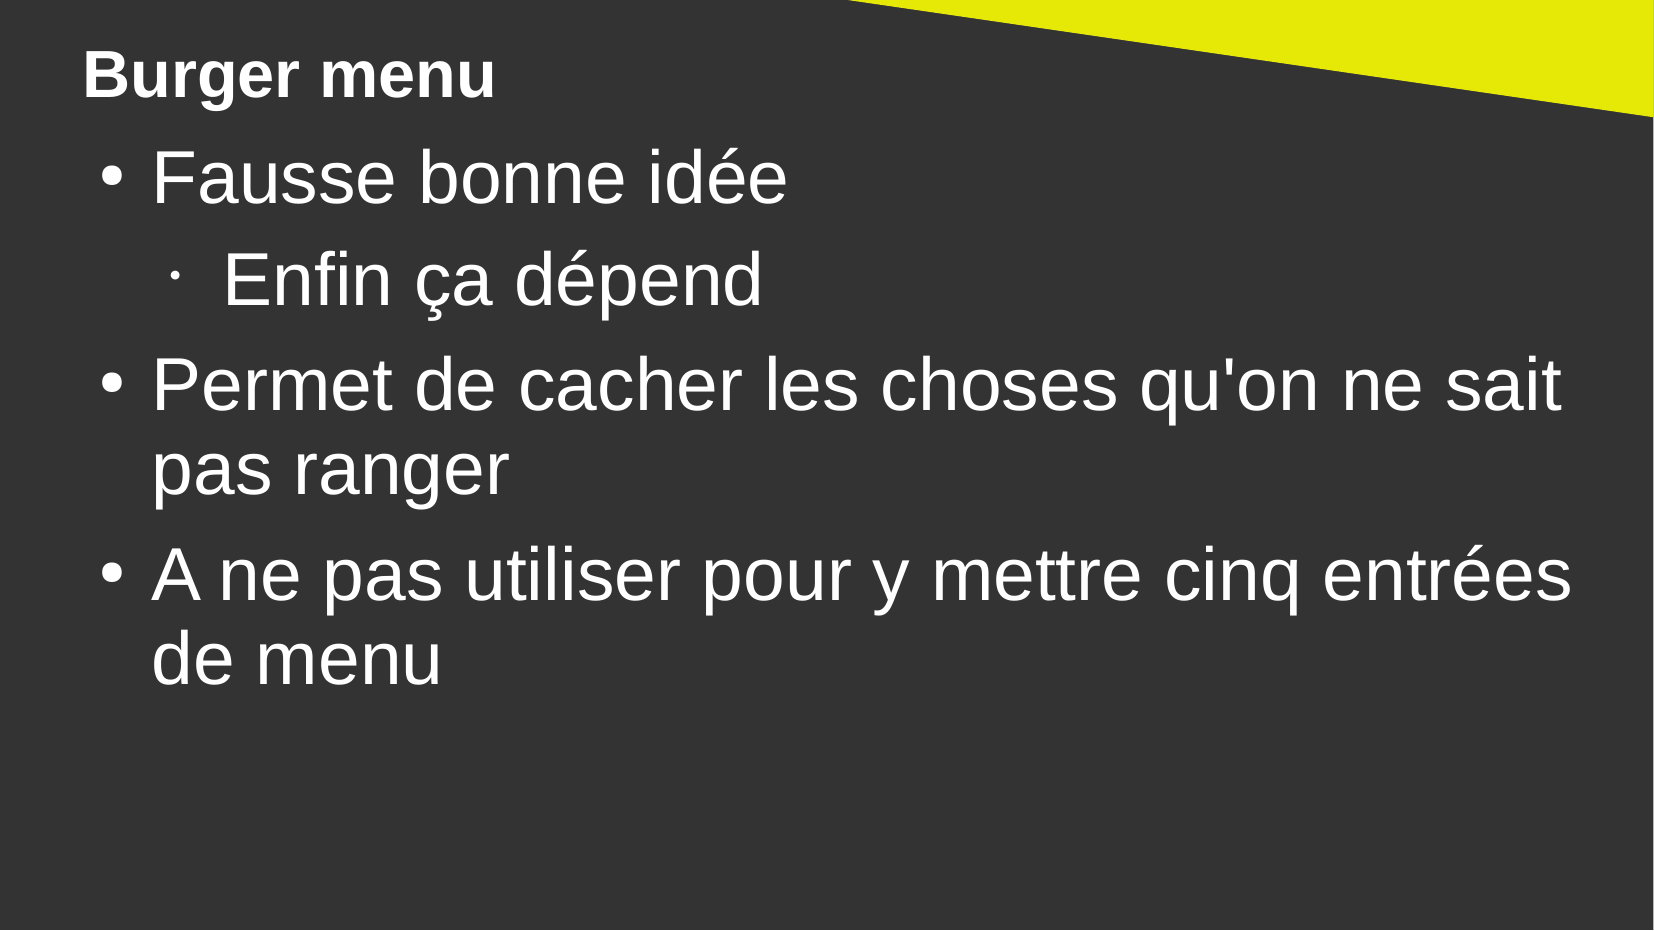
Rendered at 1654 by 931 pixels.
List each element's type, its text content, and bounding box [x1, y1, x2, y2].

text_box [847, 0, 1654, 118]
list Fausse bonne idée Enfin ça dépend Permet de cacher les choses qu'on ne sait pas ranger A ne pas utiliser pour y mettre cinq entrées de menu [80, 135, 1620, 709]
title Burger menu [82, 37, 1571, 114]
